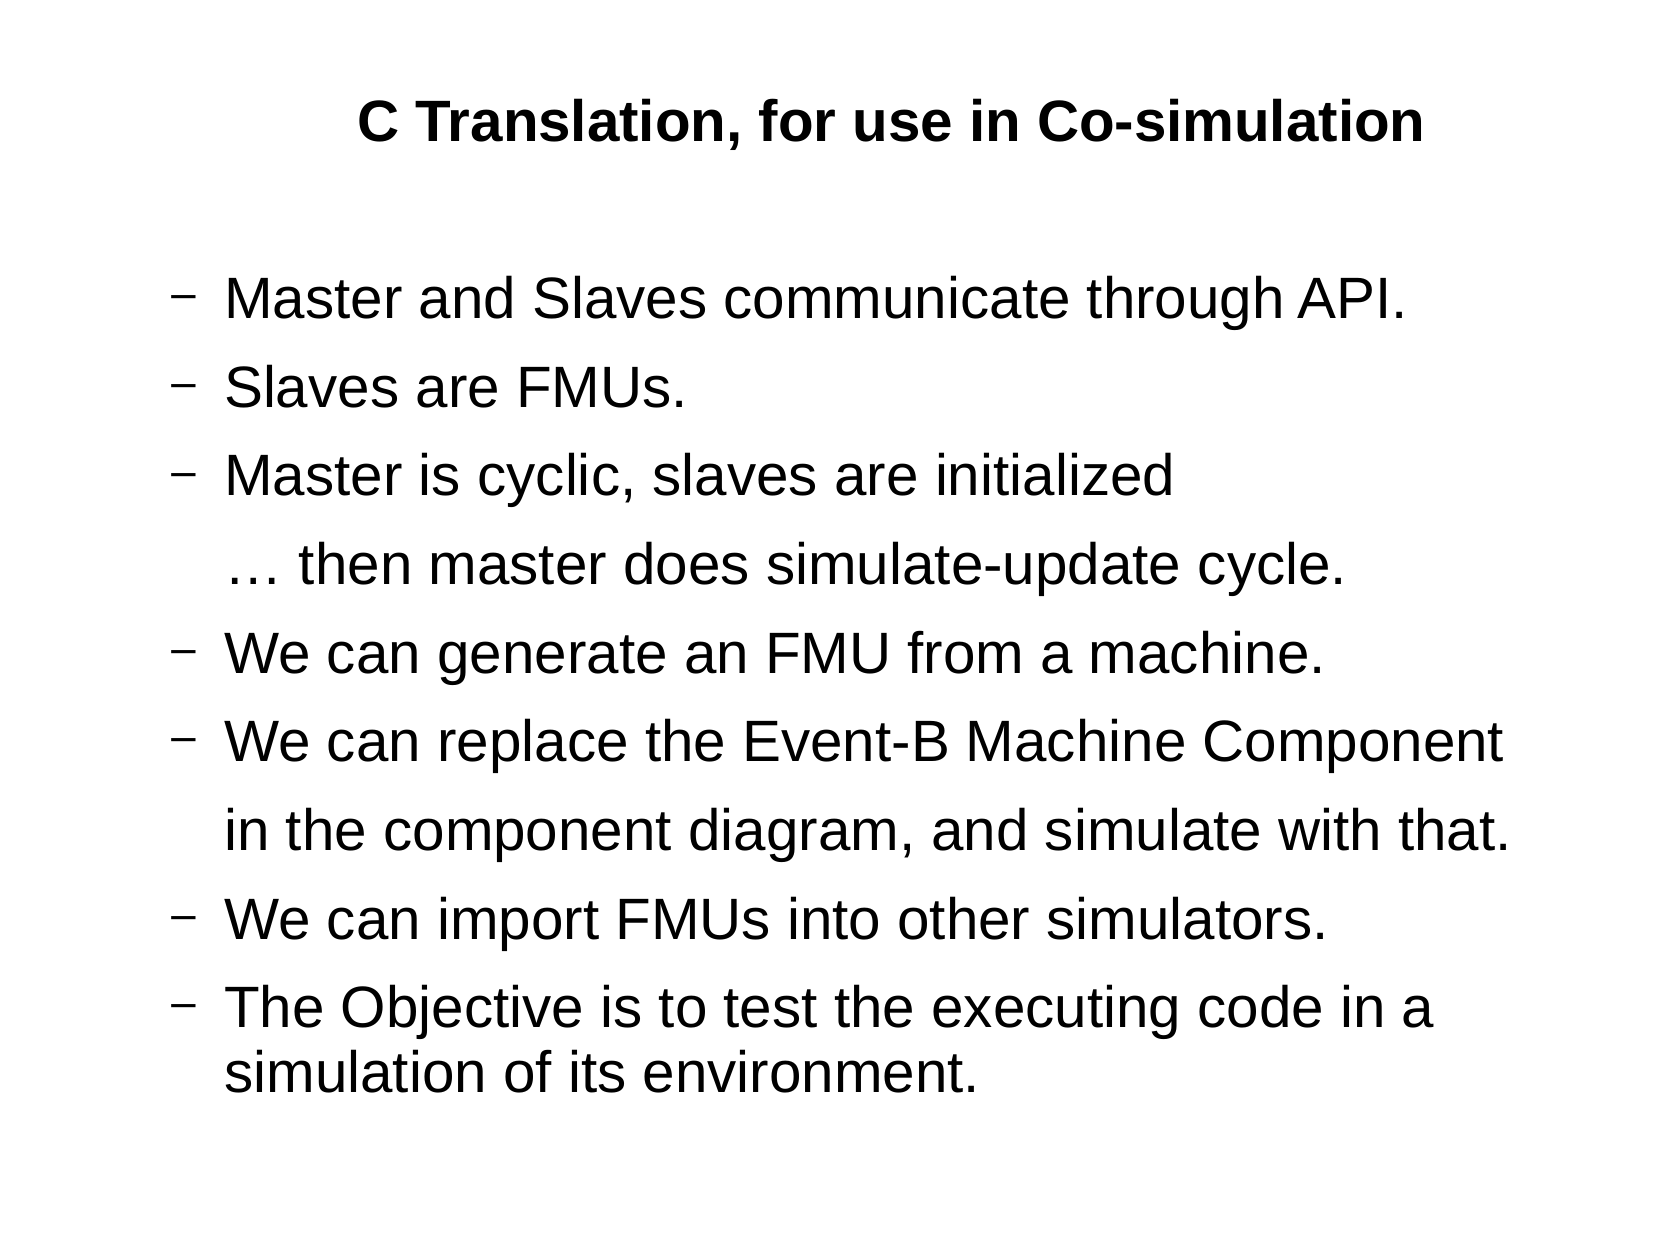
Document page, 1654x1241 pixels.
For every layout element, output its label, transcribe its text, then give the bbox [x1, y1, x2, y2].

list C Translation, for use in Co-simulation Master and Slaves communicate through API. Slaves are FMUs. Master is cyclic, slaves are initialized … then master does simulate-update cycle. We can generate an FMU from a machine. We can replace the Event-B Machine Component in the component diagram, and simulate with that. We can import FMUs into other simulators. The Objective is to test the executing code in a simulation of its environment. [82, 88, 1560, 1170]
